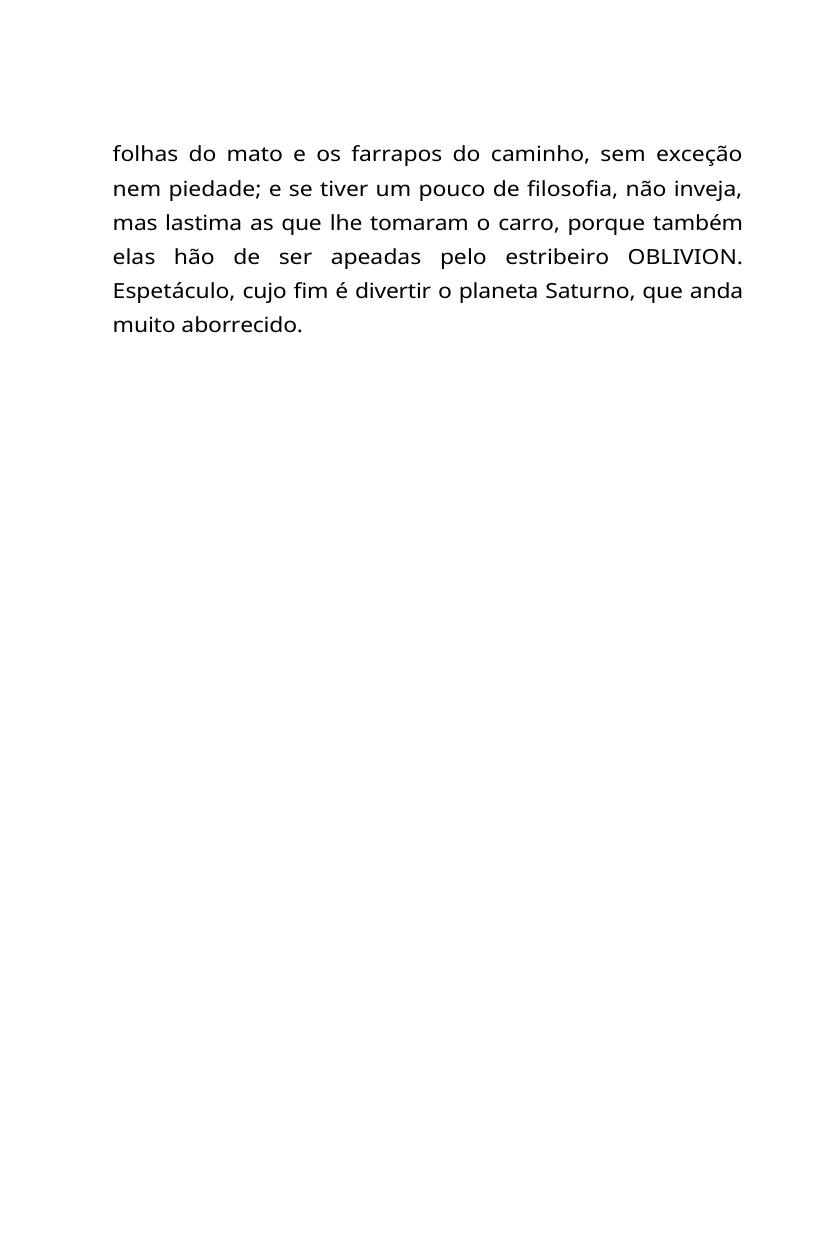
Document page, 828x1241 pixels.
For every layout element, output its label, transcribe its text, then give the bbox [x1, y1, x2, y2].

text folhas do mato e os farrapos do caminho, sem exceção nem piedade; e se tiver um pouco de filosofia, não inveja, mas lastima as que lhe tomaram o carro, porque também elas hão de ser apeadas pelo estribeiro OBLIVION. Espetáculo, cujo fim é divertir o planeta Saturno, que anda muito aborrecido. [112, 139, 743, 338]
